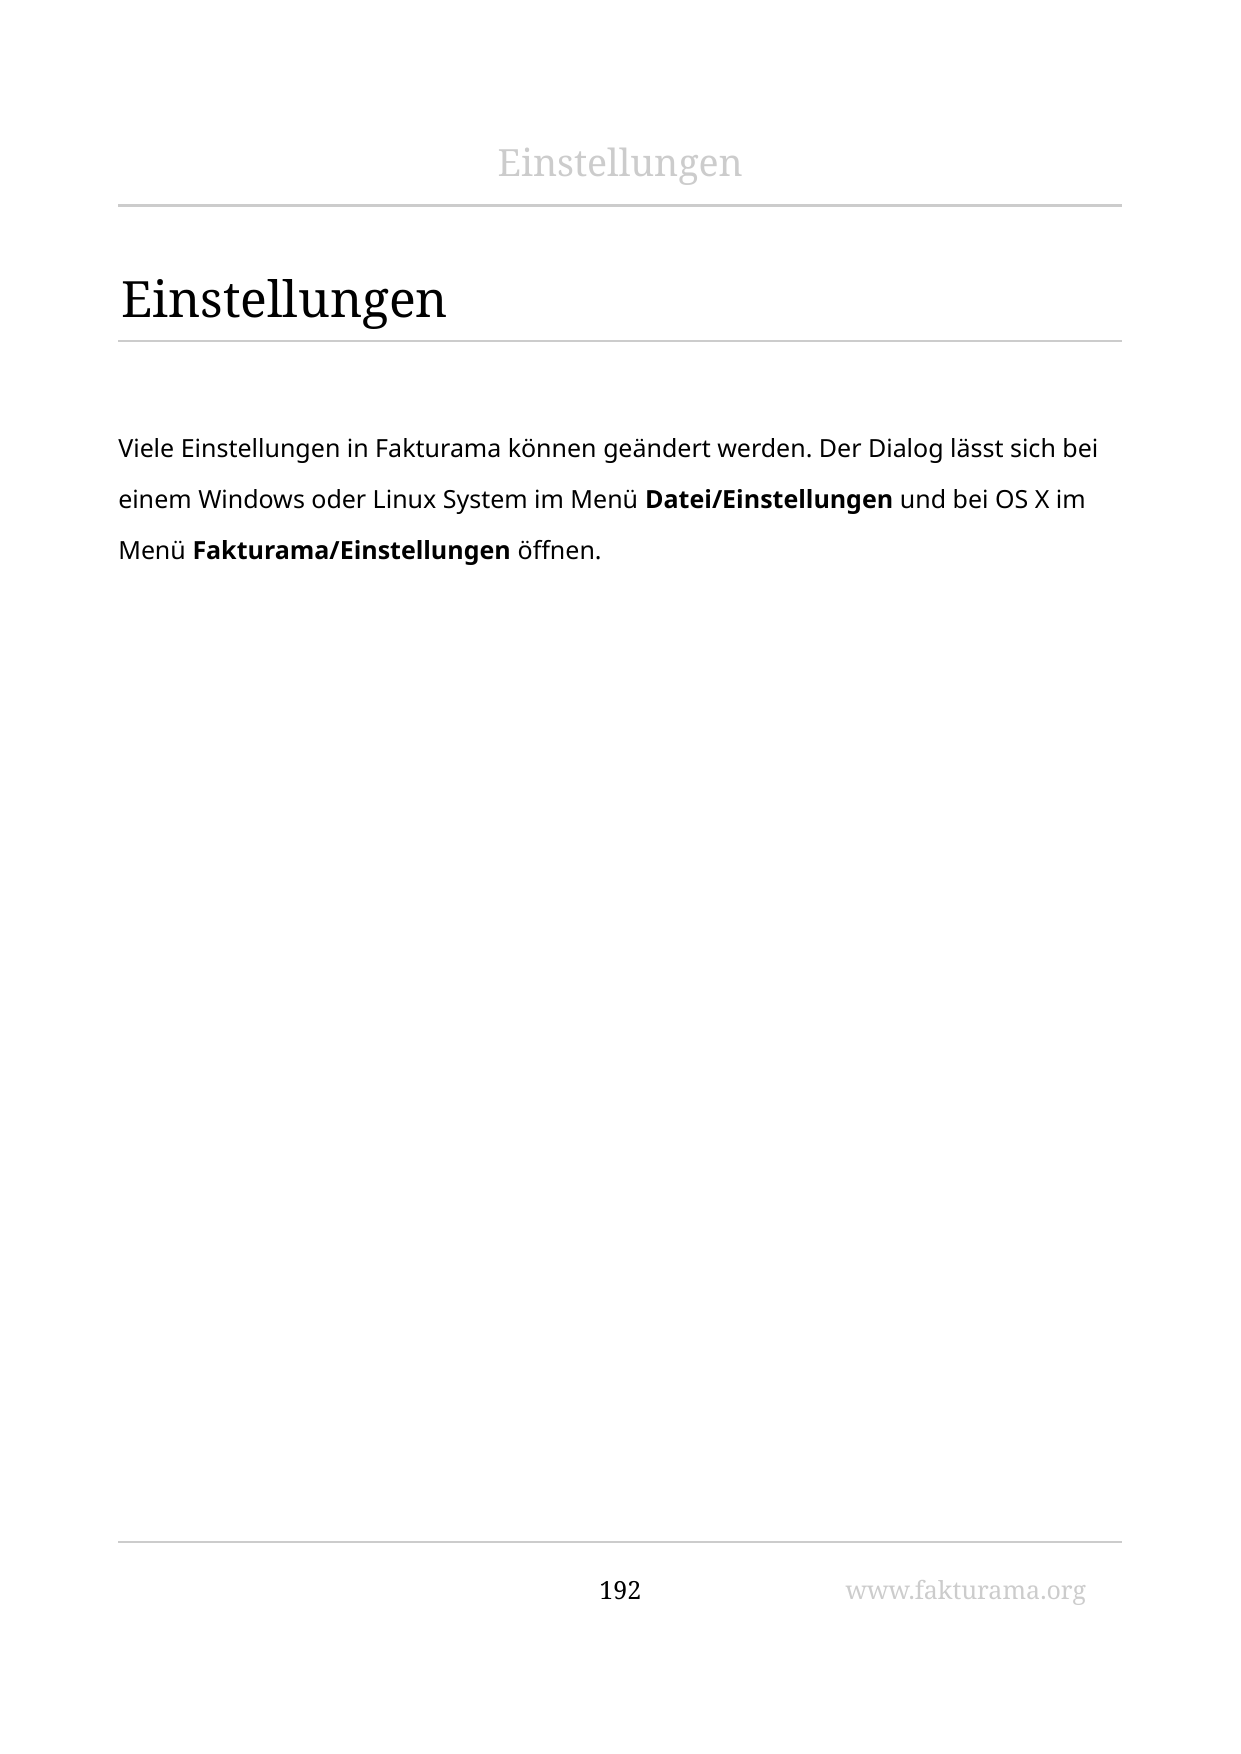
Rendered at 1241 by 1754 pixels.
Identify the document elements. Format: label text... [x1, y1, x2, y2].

text Viele Einstellungen in Fakturama können geändert werden. Der Dialog lässt sich bei einem Windows oder Linux System im Menü Datei/Einstellungen und bei OS X im Menü Fakturama/Einstellungen öffnen. [118, 430, 1122, 566]
subtitle Einstellungen [118, 261, 1122, 340]
